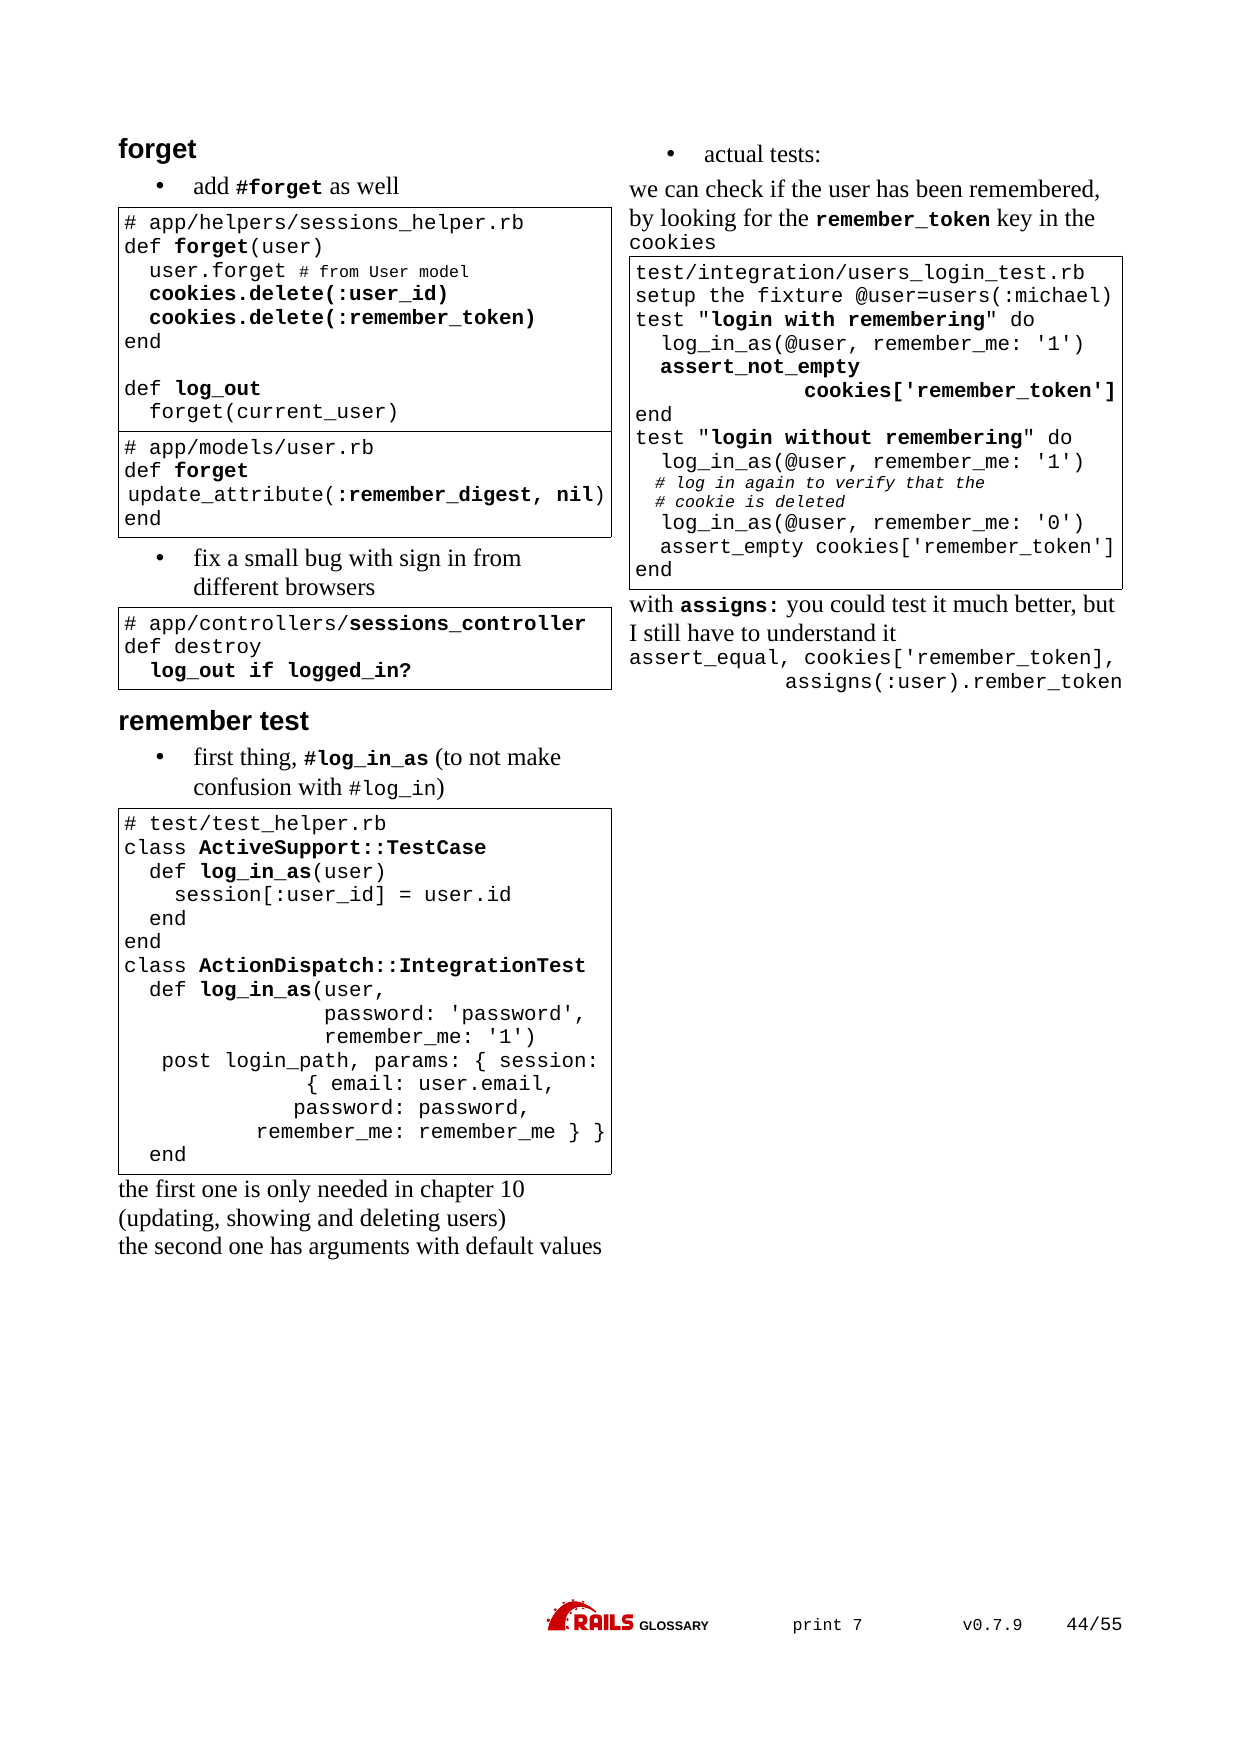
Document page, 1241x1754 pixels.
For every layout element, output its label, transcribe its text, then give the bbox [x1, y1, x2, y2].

text the first one is only needed in chapter 10 (updating, showing and deleting users) [118, 1175, 611, 1231]
table_header # app/controllers/sessions_controller def destroy log_out if logged_in? [119, 608, 611, 689]
table_header # test/test_helper.rb class ActiveSupport::TestCase def log_in_as(user) session[:user_id] = user.id end end class ActionDispatch::IntegrationTest def log_in_as(user, password: 'password', remember_me: '1') post login_path, params: { session: { email: user.email, password: password, remember_me: remember_me } } end [119, 809, 611, 1174]
table_header # app/helpers/sessions_helper.rb def forget(user) user.forget # from User model cookies.delete(:user_id) cookies.delete(:remember_token) end def log_out forget(current_user) [119, 208, 611, 431]
text with assigns: you could test it much better, but I still have to understand it [629, 590, 1122, 647]
text we can check if the user has been remembered, by looking for the remember_token key in the cookies [629, 174, 1122, 256]
subtitle forget [118, 133, 611, 165]
subtitle remember test [118, 704, 611, 736]
list first thing, #log_in_as (to not make confusion with #log_in) [156, 742, 611, 801]
table_cell # app/models/user.rb def forget update_attribute(:remember_digest, nil) end [119, 432, 611, 537]
subtitle assigns(:user).rember_token [629, 671, 1122, 694]
text the second one has arguments with default values [118, 1231, 611, 1260]
text assert_equal, cookies['remember_token], [629, 647, 1122, 671]
table_header test/integration/users_login_test.rb setup the fixture @user=users(:michael) test "login with remembering" do log_in_as(@user, remember_me: '1') assert_not_empty cookies['remember_token'] end test "login without remembering" do log_in_as(@user, remember_me: '1') # log in again to verify that the # cookie is deleted log_in_as(@user, remember_me: '0') assert_empty cookies['remember_token'] end [630, 257, 1122, 589]
list fix a small bug with sign in from different browsers [156, 543, 611, 601]
list add #forget as well [156, 171, 611, 200]
list actual tests: [666, 139, 1122, 168]
